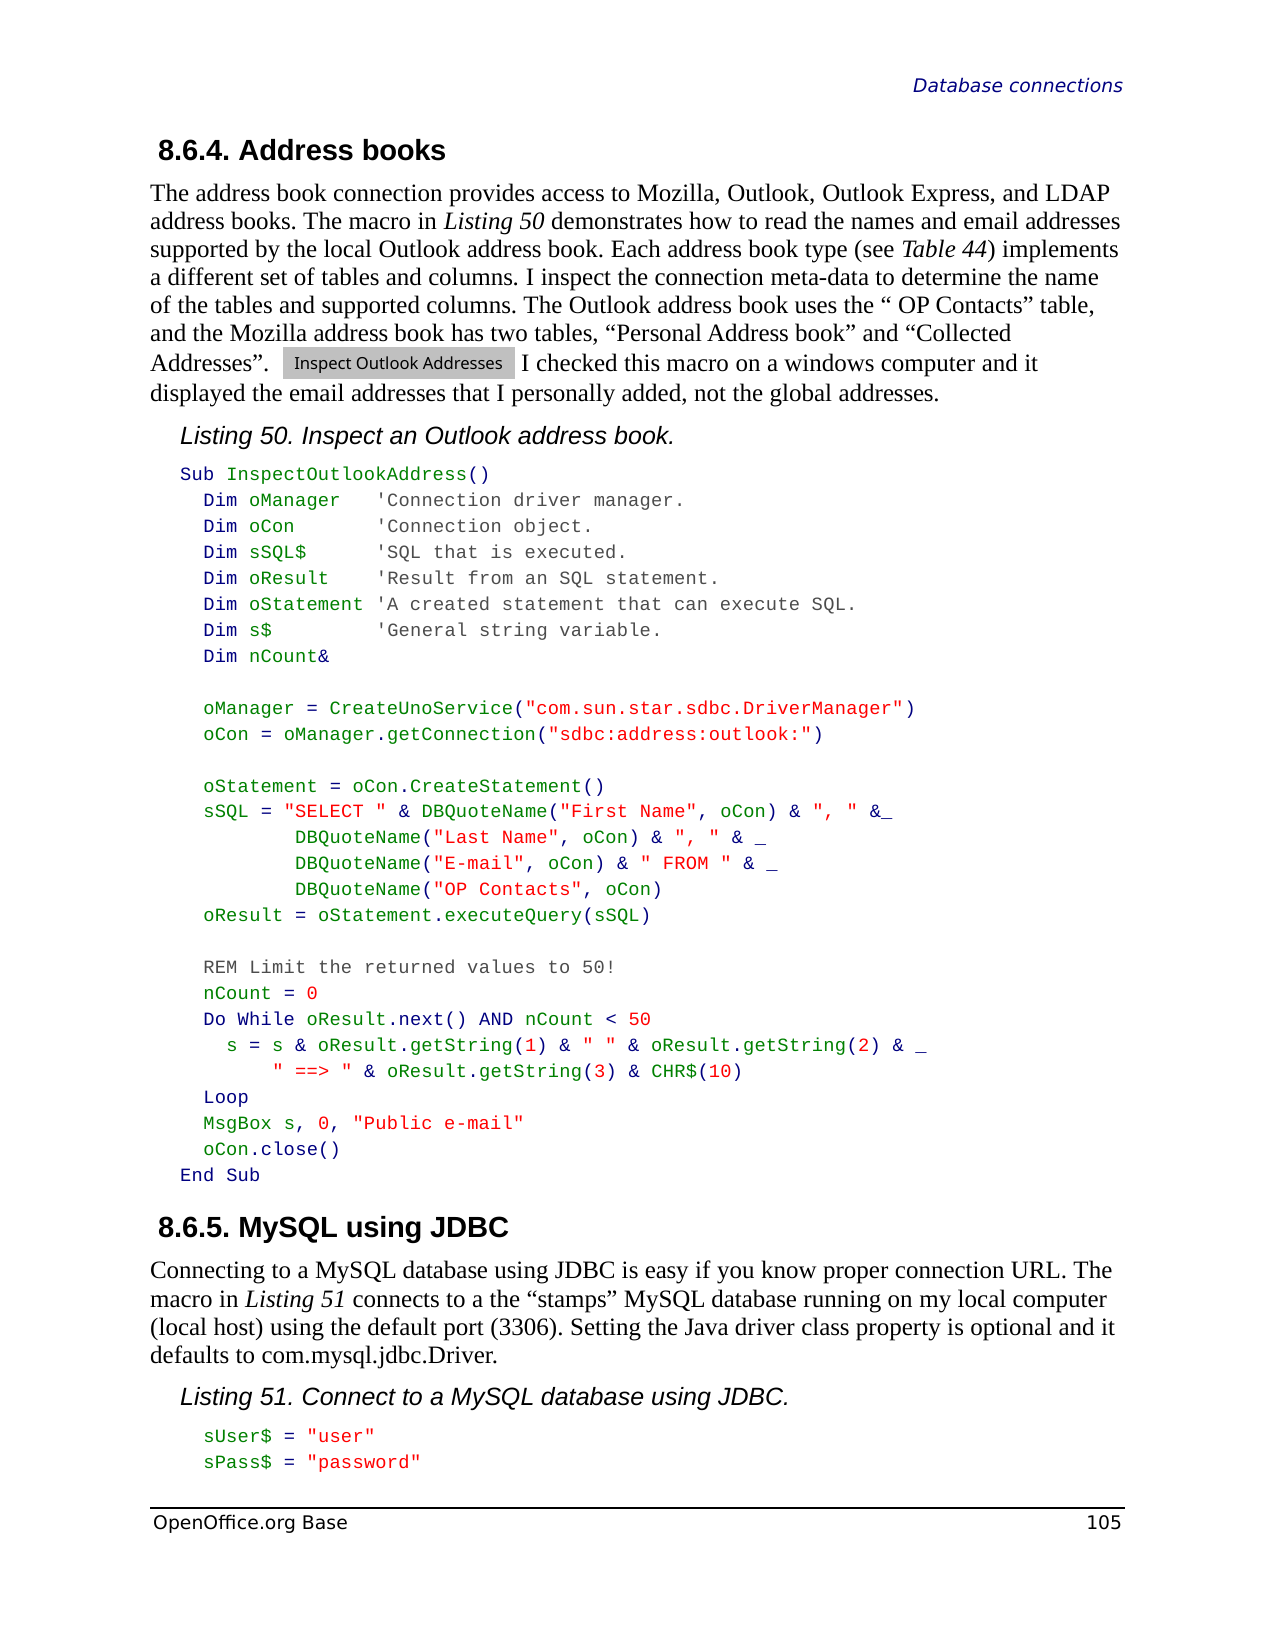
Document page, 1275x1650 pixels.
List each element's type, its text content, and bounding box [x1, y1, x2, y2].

text Dim oManager 'Connection driver manager. [180, 491, 1125, 512]
text sSQL = "SELECT " & DBQuoteName("First Name", oCon) & ", " &_ [180, 802, 1125, 823]
text Dim s$ 'General string variable. [180, 620, 1125, 642]
text DBQuoteName("OP Contacts", oCon) [180, 880, 1125, 901]
subtitle MySQL using JDBC [150, 1211, 1125, 1244]
text s = s & oResult.getString(1) & " " & oResult.getString(2) & _ [180, 1035, 1125, 1057]
text oManager = CreateUnoService("com.sun.star.sdbc.DriverManager") [180, 698, 1125, 719]
text oCon = oManager.getConnection("sdbc:address:outlook:") [180, 724, 1125, 746]
text End Sub [180, 1165, 1125, 1186]
text REM Limit the returned values to 50! [180, 957, 1125, 979]
text oCon.close() [180, 1139, 1125, 1161]
text Dim oStatement 'A created statement that can execute SQL. [180, 594, 1125, 616]
text oStatement = oCon.CreateStatement() [180, 776, 1125, 797]
text MsgBox s, 0, "Public e-mail" [180, 1113, 1125, 1134]
list Listing 51. Connect to a MySQL database using JDBC. [180, 1383, 1125, 1411]
list Listing 50. Inspect an Outlook address book. [180, 422, 1125, 450]
text DBQuoteName("E-mail", oCon) & " FROM " & _ [180, 854, 1125, 875]
text Dim sSQL$ 'SQL that is executed. [180, 542, 1125, 564]
text Connecting to a MySQL database using JDBC is easy if you know proper connection URL. The macro in Listing 51 connects to a the “stamps” MySQL database running on my local computer (local host) using the default port (3306). Setting the Java driver class property is optional and it defaults to com.mysql.jdbc.Driver. [150, 1256, 1125, 1368]
text Sub InspectOutlookAddress() [180, 465, 1125, 486]
text Dim oResult 'Result from an SQL statement. [180, 568, 1125, 590]
text DBQuoteName("Last Name", oCon) & ", " & _ [180, 828, 1125, 849]
text nCount = 0 [180, 983, 1125, 1005]
text Do While oResult.next() AND nCount < 50 [180, 1009, 1125, 1031]
subtitle Address books [150, 134, 1125, 166]
text The address book connection provides access to Mozilla, Outlook, Outlook Express, and LDAP address books. The macro in Listing 50 demonstrates how to read the names and email addresses supported by the local Outlook address book. Each address book type (see Table 44) implements a different set of tables and columns. I inspect the connection meta-data to determine the name of the tables and supported columns. The Outlook address book uses the “ OP Contacts” table, and the Mozilla address book has two tables, “Personal Address book” and “Collected Addresses”. I checked this macro on a windows computer and it displayed the email addresses that I personally added, not the global addresses. [150, 179, 1125, 407]
text " ==> " & oResult.getString(3) & CHR$(10) [180, 1061, 1125, 1083]
text sPass$ = "password" [180, 1452, 1125, 1473]
text sUser$ = "user" [180, 1426, 1125, 1448]
text Dim oCon 'Connection object. [180, 517, 1125, 538]
text oResult = oStatement.executeQuery(sSQL) [180, 906, 1125, 927]
text Loop [180, 1087, 1125, 1109]
text Dim nCount& [180, 646, 1125, 668]
